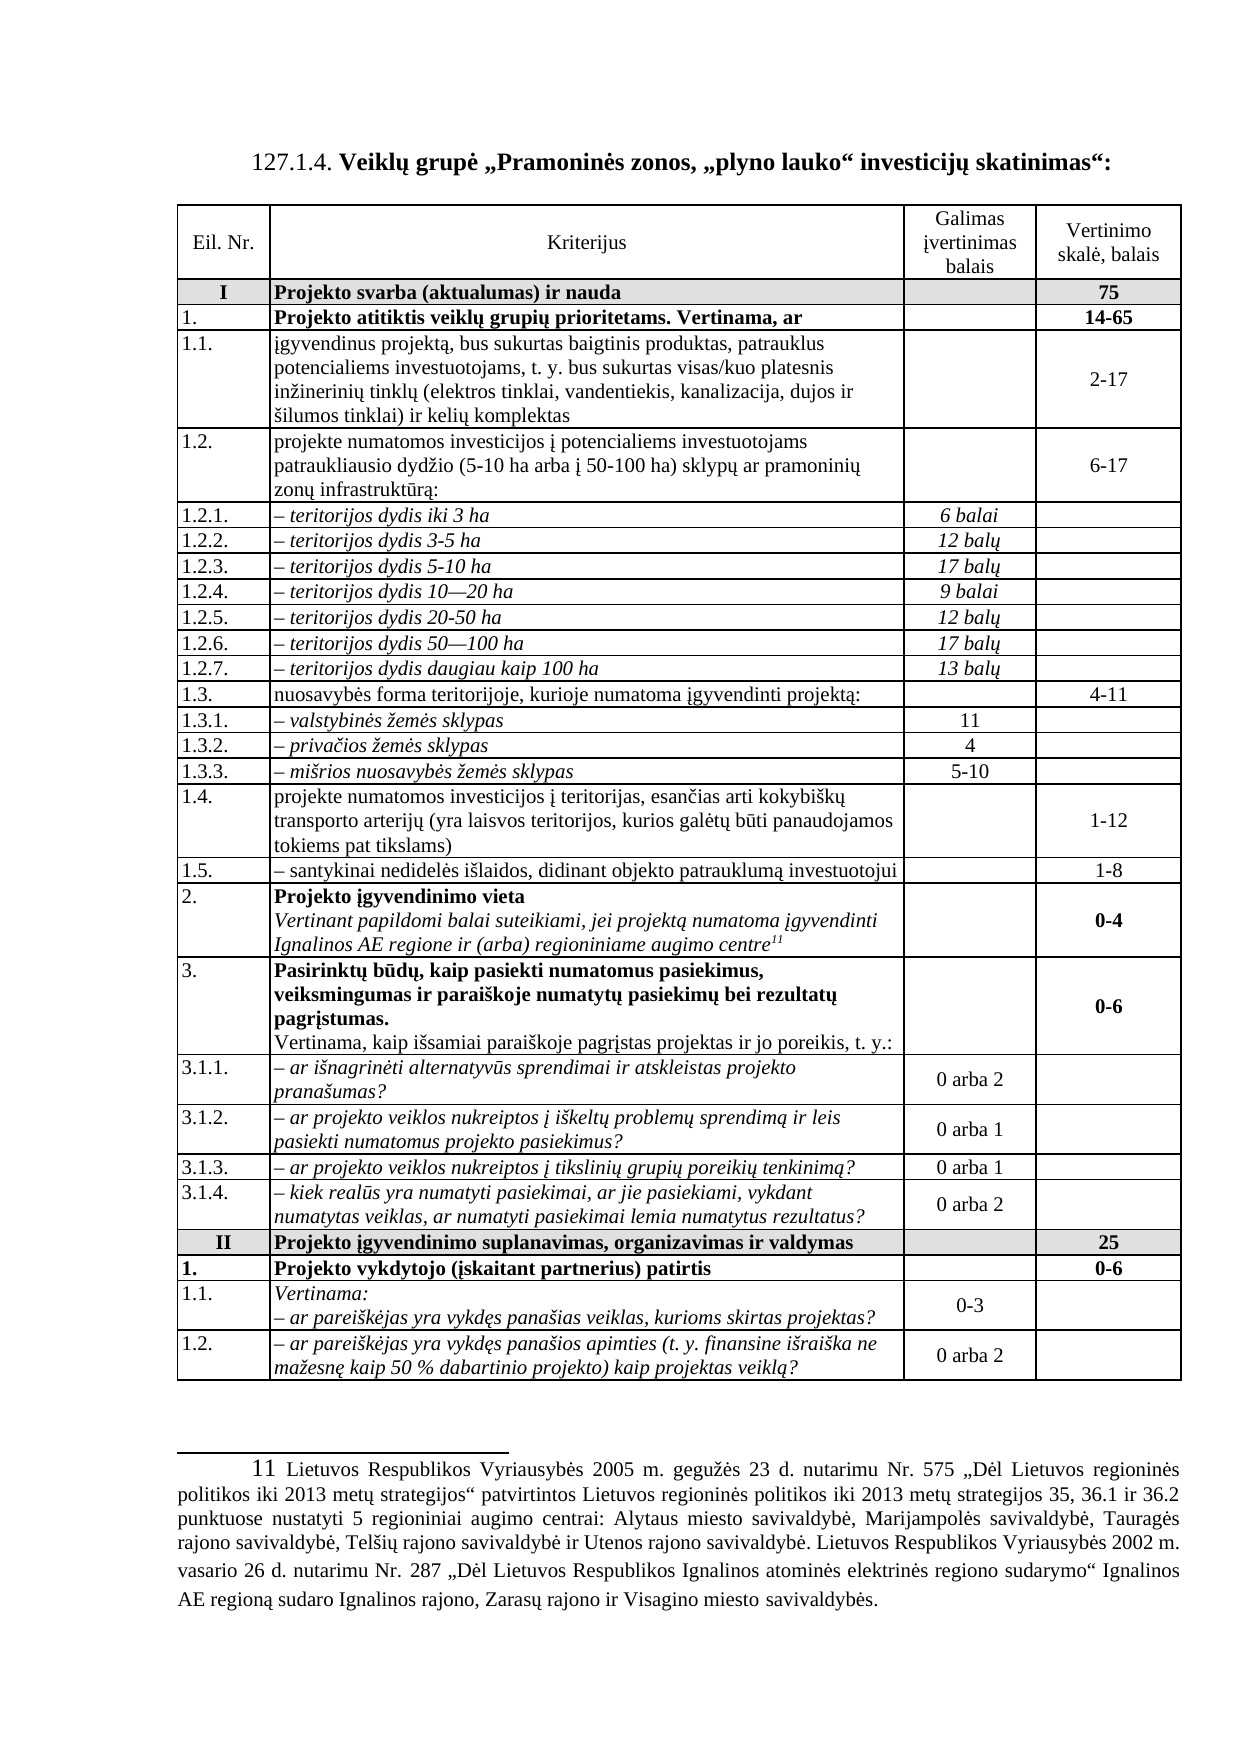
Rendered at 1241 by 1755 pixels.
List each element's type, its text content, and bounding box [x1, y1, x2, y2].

table_cell [1037, 1105, 1180, 1153]
table_cell [1037, 1055, 1180, 1103]
table_cell 0 arba 2 [905, 1055, 1035, 1103]
table_cell 0 arba 2 [905, 1331, 1035, 1379]
table_cell [905, 884, 1035, 956]
table_cell 0 arba 2 [905, 1180, 1035, 1228]
table_cell 1.2. [178, 1331, 269, 1379]
table_cell 1.4. [178, 785, 269, 857]
table_cell 0-4 [1037, 884, 1180, 956]
table_cell 3.1.2. [178, 1105, 269, 1153]
table_cell [905, 958, 1035, 1054]
table_cell 3. [178, 958, 269, 1054]
table_cell 6-17 [1037, 429, 1180, 501]
table_cell 0-6 [1037, 958, 1180, 1054]
table_cell [1037, 1281, 1180, 1329]
table_cell II [178, 1230, 269, 1254]
table_cell 3.1.4. [178, 1180, 269, 1228]
table_cell [905, 1230, 1035, 1254]
table_cell Projekto įgyvendinimo suplanavimas, organizavimas ir valdymas [271, 1230, 903, 1254]
table_cell [905, 429, 1035, 501]
table_cell 25 [1037, 1230, 1180, 1254]
table_cell 1.1. [178, 331, 269, 427]
table_cell 0 arba 1 [905, 1105, 1035, 1153]
text 127.1.4. Veiklų grupė „Pramoninės zonos, „plyno lauko“ investicijų skatinimas“: [177, 147, 1181, 176]
table_cell 1.1. [178, 1281, 269, 1329]
table_cell 2. [178, 884, 269, 956]
table_cell I [178, 280, 269, 304]
table_cell 1.2. [178, 429, 269, 501]
table_cell [1037, 1180, 1180, 1228]
table_cell [905, 785, 1035, 857]
table_cell [905, 280, 1035, 304]
table_cell 0-3 [905, 1281, 1035, 1329]
table_header Vertinimo skalė, balais [1037, 206, 1180, 278]
table_cell 1-12 [1037, 785, 1180, 857]
table_cell [1037, 1331, 1180, 1379]
table_cell 3.1.1. [178, 1055, 269, 1103]
table_header Eil. Nr. [178, 206, 269, 278]
table_cell Projekto svarba (aktualumas) ir nauda [271, 280, 903, 304]
table_cell 2-17 [1037, 331, 1180, 427]
table_cell [905, 331, 1035, 427]
table_header Kriterijus [271, 206, 903, 278]
table_cell 75 [1037, 280, 1180, 304]
